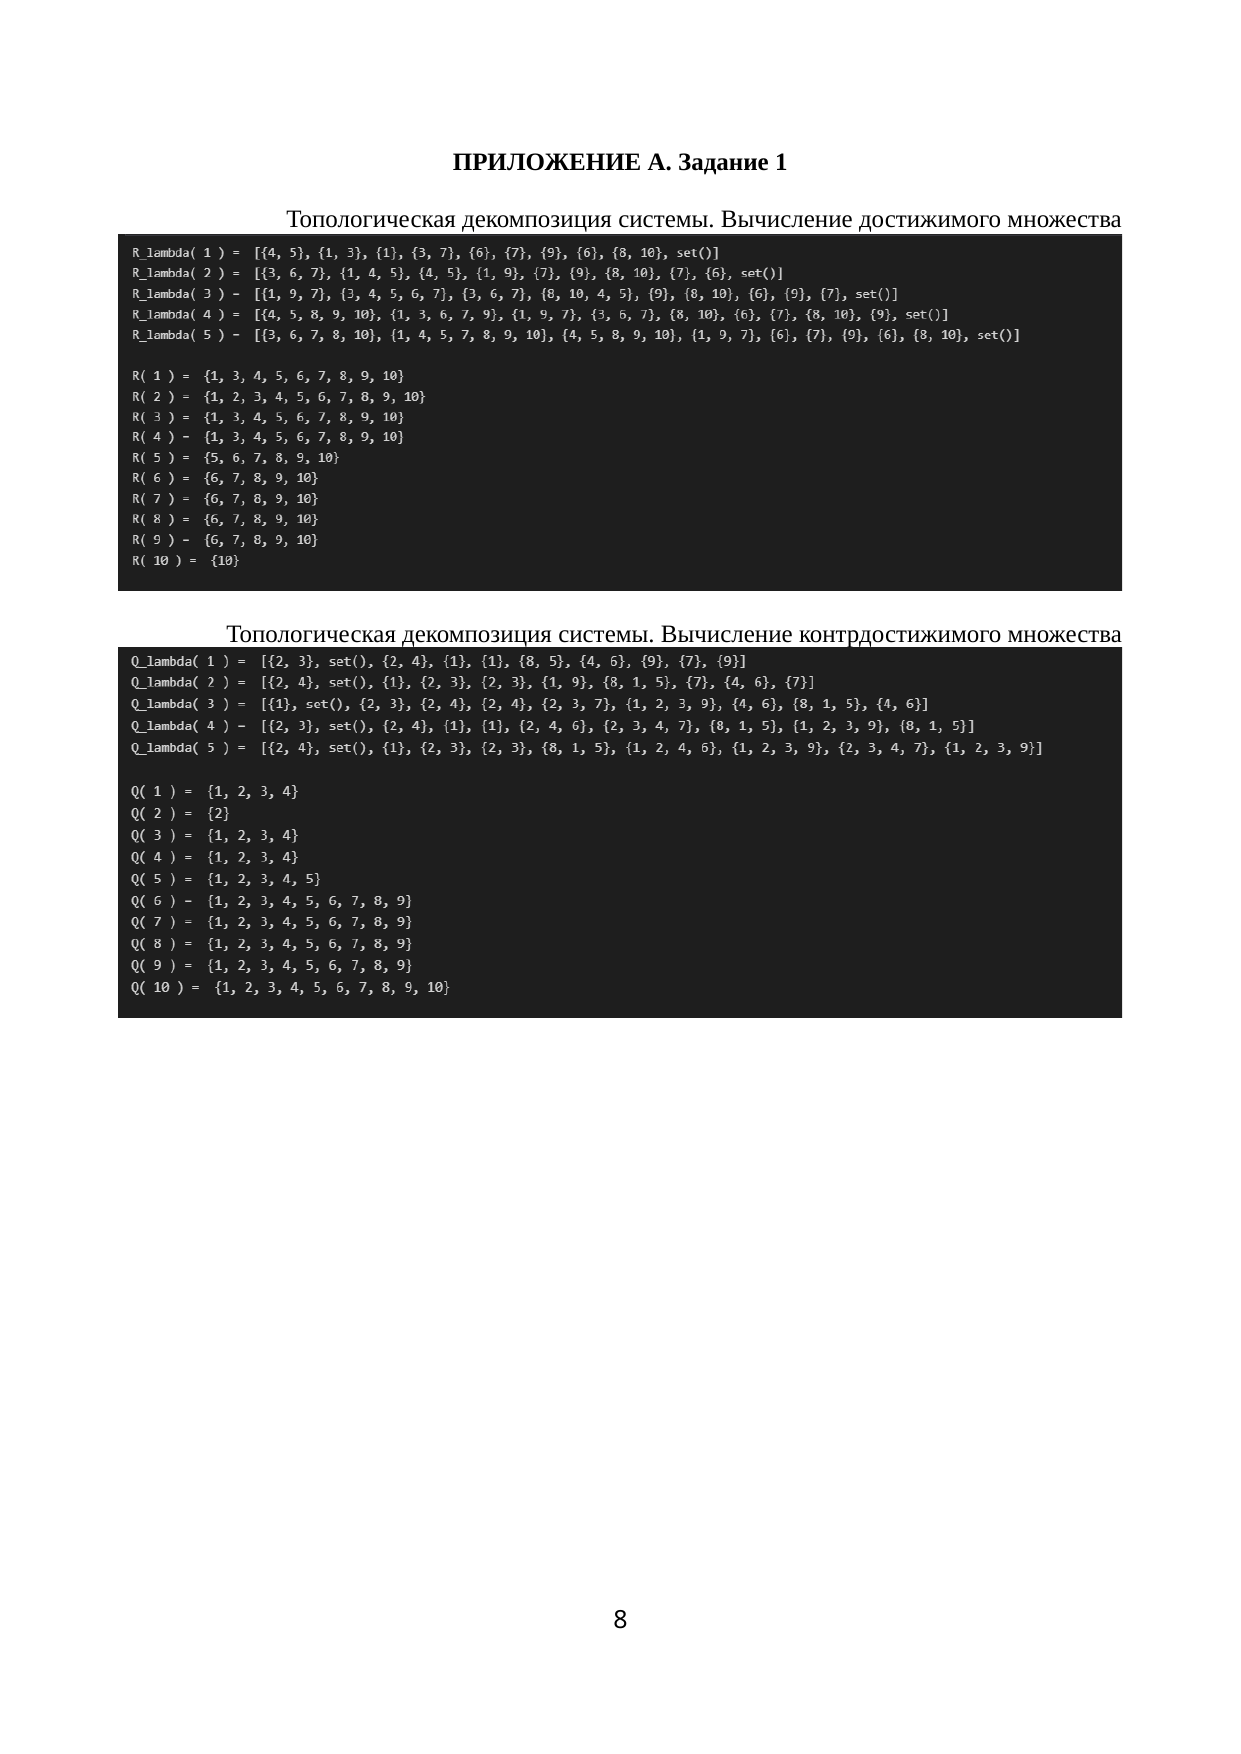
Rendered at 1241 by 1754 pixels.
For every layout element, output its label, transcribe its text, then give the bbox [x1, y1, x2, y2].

picture [118, 234, 1123, 591]
text Топологическая декомпозиция системы. Вычисление достижимого множества [118, 204, 1122, 233]
text Топологическая декомпозиция системы. Вычисление контрдостижимого множества [118, 591, 1122, 647]
text ПРИЛОЖЕНИЕ А. Задание 1 [118, 147, 1122, 176]
picture [118, 647, 1123, 1018]
